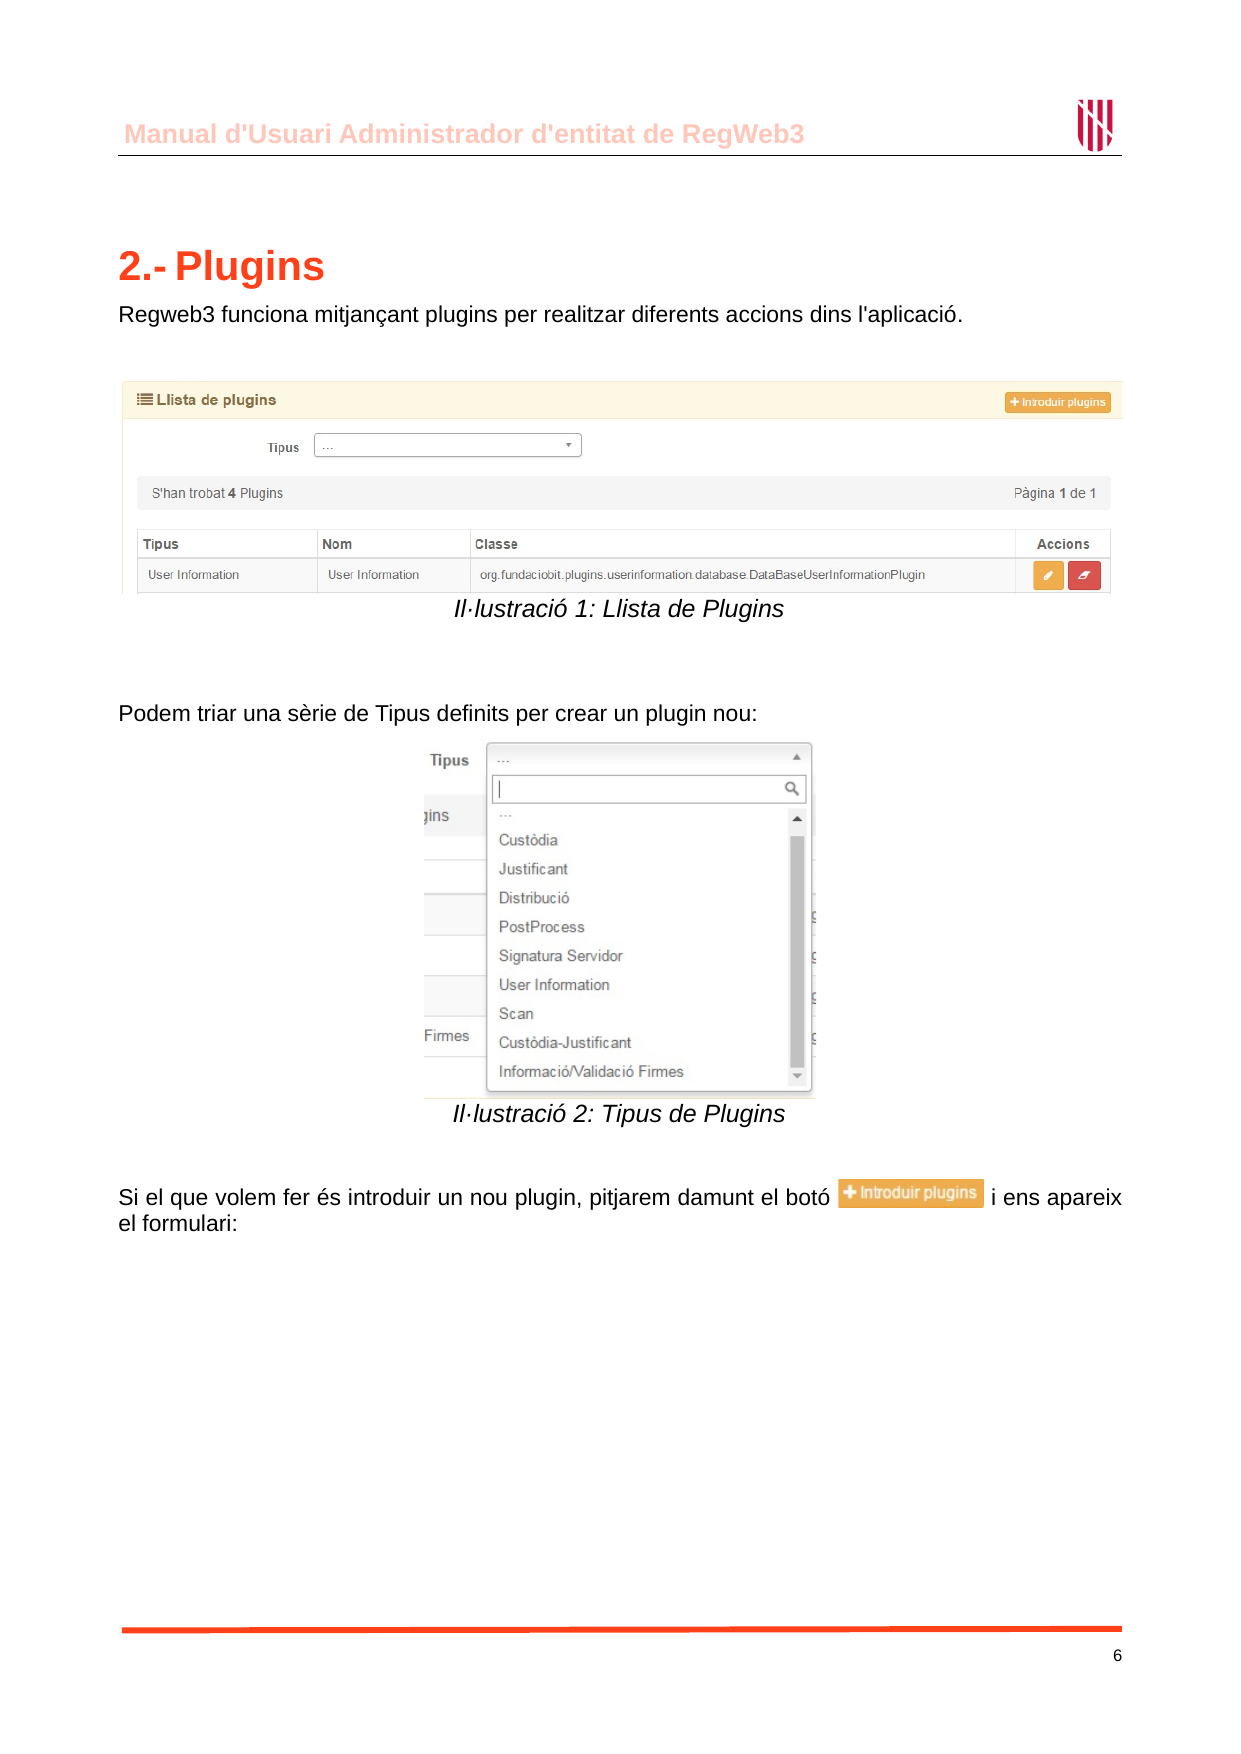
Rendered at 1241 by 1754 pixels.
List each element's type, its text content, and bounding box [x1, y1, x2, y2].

picture [838, 1179, 984, 1208]
text Il·lustració 2: Tipus de Plugins [118, 1099, 1122, 1128]
text Regweb3 funciona mitjançant plugins per realitzar diferents accions dins l'aplicació. [118, 301, 1122, 328]
picture [1075, 97, 1115, 153]
picture [424, 739, 817, 1099]
text Il·lustració 1: Llista de Plugins [118, 594, 1122, 622]
text Podem triar una sèrie de Tipus definits per crear un plugin nou: [118, 700, 1122, 727]
text Si el que volem fer és introduir un nou plugin, pitjarem damunt el botó i ens apareix el formulari: [118, 1179, 1122, 1236]
subtitle Plugins [118, 241, 1122, 289]
picture [118, 379, 1123, 594]
